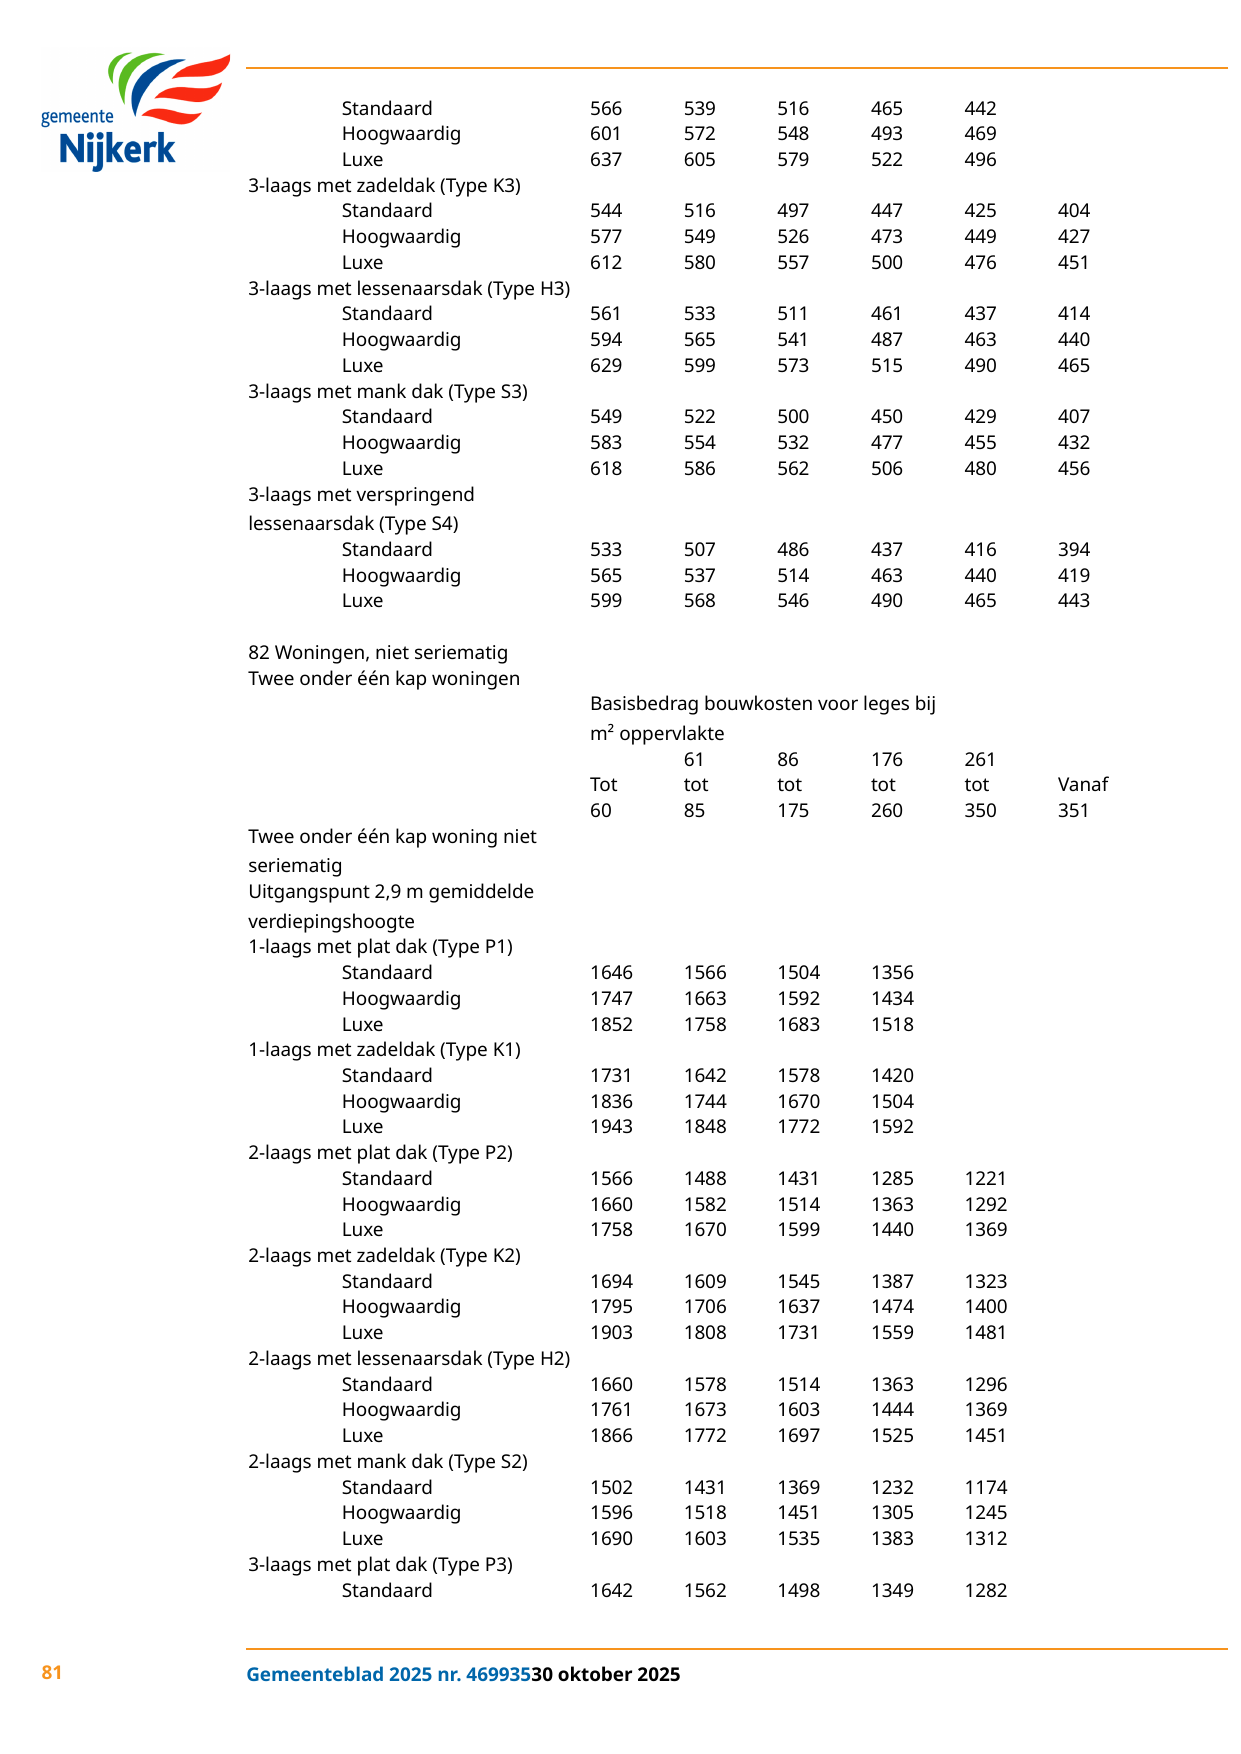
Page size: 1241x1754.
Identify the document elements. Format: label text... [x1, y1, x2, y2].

table_cell 82 Woningen, niet seriematig [248, 639, 590, 665]
table_cell [248, 1577, 342, 1602]
table_cell [964, 1345, 1058, 1371]
table_cell [248, 1474, 342, 1499]
table_cell [248, 1423, 342, 1448]
table_cell [248, 1217, 342, 1242]
table_cell 544 [590, 198, 683, 223]
table_cell 1502 [590, 1474, 683, 1499]
table_cell 3-laags met zadeldak (Type K3) [248, 172, 590, 198]
table_cell [684, 1551, 777, 1577]
table_cell 1369 [964, 1217, 1058, 1242]
table_cell 1731 [590, 1062, 683, 1088]
table_cell 176 [871, 746, 964, 771]
table_cell 565 [684, 326, 777, 352]
table_cell [590, 481, 683, 536]
table_cell 1282 [964, 1577, 1058, 1602]
table_cell 3-laags met mank dak (Type S3) [248, 378, 590, 403]
table_cell 3-laags met lessenaarsdak (Type H3) [248, 275, 590, 301]
table_cell 414 [1058, 301, 1152, 326]
table_cell Luxe [342, 455, 590, 481]
table_cell [1058, 1294, 1152, 1319]
table_cell 1697 [777, 1423, 871, 1448]
table_cell 561 [590, 301, 683, 326]
table_cell Twee onder één kap woningen [248, 665, 590, 690]
table_cell 1706 [684, 1294, 777, 1319]
table_cell 573 [777, 352, 871, 378]
table_cell [684, 275, 777, 301]
table_cell [248, 1268, 342, 1294]
table_cell Hoogwaardig [342, 429, 590, 455]
table_cell [777, 665, 871, 690]
table_cell 1488 [684, 1165, 777, 1191]
table_cell 1559 [871, 1320, 964, 1345]
table_cell 496 [964, 146, 1058, 172]
table_cell 394 [1058, 536, 1152, 562]
table_cell [777, 1139, 871, 1165]
table_cell Luxe [342, 1320, 590, 1345]
table_cell [1058, 959, 1152, 985]
table_cell 480 [964, 455, 1058, 481]
table_cell 533 [684, 301, 777, 326]
table_cell [1058, 1242, 1152, 1268]
table_cell 455 [964, 429, 1058, 455]
table_cell 1349 [871, 1577, 964, 1602]
table_cell [248, 536, 342, 562]
table_cell 407 [1058, 404, 1152, 429]
table_cell 1323 [964, 1268, 1058, 1294]
table_cell 477 [871, 429, 964, 455]
table_cell [248, 404, 342, 429]
table_cell 599 [590, 588, 683, 613]
table_cell Standaard [342, 1165, 590, 1191]
table_cell 1285 [871, 1165, 964, 1191]
table_cell 549 [684, 224, 777, 249]
table_cell [1058, 95, 1152, 121]
table_cell [1058, 613, 1152, 639]
table_cell 629 [590, 352, 683, 378]
table_cell 1514 [777, 1371, 871, 1397]
table_cell 1518 [684, 1500, 777, 1525]
table_cell 1420 [871, 1062, 964, 1088]
table_cell [1058, 1500, 1152, 1525]
table_cell [871, 1242, 964, 1268]
table_cell [1058, 1217, 1152, 1242]
table_cell [590, 746, 683, 771]
table_cell [590, 1036, 683, 1062]
table_cell [248, 95, 342, 121]
table_cell [777, 172, 871, 198]
table_cell 1440 [871, 1217, 964, 1242]
table_cell 1758 [684, 1011, 777, 1036]
table_cell 1578 [684, 1371, 777, 1397]
table_cell 260 [871, 797, 964, 823]
table_cell tot [964, 771, 1058, 797]
table_cell [964, 275, 1058, 301]
table_cell [871, 823, 964, 878]
table_cell 437 [964, 301, 1058, 326]
table_cell 450 [871, 404, 964, 429]
table_cell 1673 [684, 1397, 777, 1422]
table_cell 541 [777, 326, 871, 352]
table_cell 473 [871, 224, 964, 249]
table_cell [684, 639, 777, 665]
table_cell 557 [777, 249, 871, 275]
table_cell 1646 [590, 959, 683, 985]
table_cell [248, 1525, 342, 1551]
table_cell 511 [777, 301, 871, 326]
table_cell 1481 [964, 1320, 1058, 1345]
table_cell [964, 959, 1058, 985]
table_cell [248, 1191, 342, 1217]
table_cell [1058, 1397, 1152, 1422]
table_cell [871, 878, 964, 933]
table_cell [1058, 985, 1152, 1011]
table_cell [964, 1088, 1058, 1114]
table_cell 1431 [777, 1165, 871, 1191]
table_cell 1232 [871, 1474, 964, 1499]
table_cell 1444 [871, 1397, 964, 1422]
table_cell 1434 [871, 985, 964, 1011]
table_cell 572 [684, 121, 777, 146]
table_cell [248, 771, 342, 797]
table_cell [1058, 690, 1152, 746]
table_cell [964, 878, 1058, 933]
table_cell Hoogwaardig [342, 1397, 590, 1422]
table_cell 1592 [777, 985, 871, 1011]
table_cell Luxe [342, 1011, 590, 1036]
table_cell 1670 [777, 1088, 871, 1114]
table_cell [964, 934, 1058, 959]
table_cell 449 [964, 224, 1058, 249]
table_cell Luxe [342, 1217, 590, 1242]
table_cell 437 [871, 536, 964, 562]
table_cell [964, 639, 1058, 665]
table_cell [248, 249, 342, 275]
table_cell [684, 878, 777, 933]
table_cell 548 [777, 121, 871, 146]
table_cell Luxe [342, 1423, 590, 1448]
table_cell [777, 378, 871, 403]
table_cell [248, 1320, 342, 1345]
table_cell 443 [1058, 588, 1152, 613]
table_cell 601 [590, 121, 683, 146]
table_cell 1369 [964, 1397, 1058, 1422]
table_cell 1431 [684, 1474, 777, 1499]
table_cell [871, 1345, 964, 1371]
table_cell [1058, 1011, 1152, 1036]
table_cell 1848 [684, 1114, 777, 1139]
table_cell [590, 378, 683, 403]
table_cell [590, 1551, 683, 1577]
table_cell tot [684, 771, 777, 797]
table_cell [684, 1036, 777, 1062]
table_cell Tot [590, 771, 683, 797]
table_cell 1609 [684, 1268, 777, 1294]
table_cell 1356 [871, 959, 964, 985]
table_cell 1603 [777, 1397, 871, 1422]
table_cell [248, 1371, 342, 1397]
table_cell [777, 1036, 871, 1062]
table_cell 539 [684, 95, 777, 121]
table_cell 514 [777, 562, 871, 587]
table_cell [1058, 378, 1152, 403]
table_cell [871, 1551, 964, 1577]
table_cell [1058, 121, 1152, 146]
table_cell Hoogwaardig [342, 326, 590, 352]
table_cell 447 [871, 198, 964, 223]
table_cell 1637 [777, 1294, 871, 1319]
table_cell Standaard [342, 95, 590, 121]
table_cell [248, 455, 342, 481]
table_cell [1058, 1165, 1152, 1191]
table_cell 465 [871, 95, 964, 121]
table_cell [1058, 1191, 1152, 1217]
table_cell [248, 1088, 342, 1114]
table_cell 440 [964, 562, 1058, 587]
table_cell [777, 1345, 871, 1371]
table_cell [248, 797, 342, 823]
table_cell [1058, 878, 1152, 933]
table_cell Luxe [342, 352, 590, 378]
table_cell 586 [684, 455, 777, 481]
table_cell 1221 [964, 1165, 1058, 1191]
table_cell Standaard [342, 198, 590, 223]
table_cell 432 [1058, 429, 1152, 455]
table_cell [248, 1500, 342, 1525]
table_cell 1514 [777, 1191, 871, 1217]
table_cell [871, 481, 964, 536]
table_cell 261 [964, 746, 1058, 771]
table_cell Twee onder één kap woning niet seriematig [248, 823, 590, 878]
table_cell [248, 224, 342, 249]
table_cell [248, 613, 342, 639]
table_cell [248, 1114, 342, 1139]
table_cell Luxe [342, 588, 590, 613]
table_cell 1363 [871, 1371, 964, 1397]
table_cell Standaard [342, 1474, 590, 1499]
table_cell [964, 823, 1058, 878]
table_cell 565 [590, 562, 683, 587]
table_cell 490 [871, 588, 964, 613]
table_cell 1582 [684, 1191, 777, 1217]
table_cell 490 [964, 352, 1058, 378]
table_cell Standaard [342, 404, 590, 429]
table_cell 554 [684, 429, 777, 455]
table_cell 1642 [590, 1577, 683, 1602]
table_cell 549 [590, 404, 683, 429]
table_cell 404 [1058, 198, 1152, 223]
table_cell 1663 [684, 985, 777, 1011]
table_cell [248, 146, 342, 172]
table_cell 612 [590, 249, 683, 275]
table_cell [871, 378, 964, 403]
table_cell [1058, 1474, 1152, 1499]
table_cell 3-laags met plat dak (Type P3) [248, 1551, 590, 1577]
table_cell 1245 [964, 1500, 1058, 1525]
table_cell [871, 613, 964, 639]
table_cell 416 [964, 536, 1058, 562]
table_cell [248, 1062, 342, 1088]
table_cell [964, 1114, 1058, 1139]
table_cell 497 [777, 198, 871, 223]
table_cell 1795 [590, 1294, 683, 1319]
table_cell [964, 1011, 1058, 1036]
table_cell 1808 [684, 1320, 777, 1345]
table_cell [777, 823, 871, 878]
table_cell [342, 690, 590, 746]
table_cell [684, 1448, 777, 1474]
table_cell 175 [777, 797, 871, 823]
table_cell Hoogwaardig [342, 562, 590, 587]
table_cell Hoogwaardig [342, 121, 590, 146]
table_cell 507 [684, 536, 777, 562]
table_cell Hoogwaardig [342, 1500, 590, 1525]
table_cell 1694 [590, 1268, 683, 1294]
table_cell [964, 1551, 1058, 1577]
table_cell [248, 326, 342, 352]
table_cell [684, 823, 777, 878]
table_cell 1943 [590, 1114, 683, 1139]
table_cell [1058, 275, 1152, 301]
table_cell 442 [964, 95, 1058, 121]
table_cell [964, 172, 1058, 198]
table_cell [777, 1448, 871, 1474]
table_cell [248, 1011, 342, 1036]
table_cell 1451 [964, 1423, 1058, 1448]
table_cell [590, 1242, 683, 1268]
table_cell [248, 690, 342, 746]
table_cell 463 [871, 562, 964, 587]
table_cell 568 [684, 588, 777, 613]
table_cell 566 [590, 95, 683, 121]
table_cell 1690 [590, 1525, 683, 1551]
table_cell 1292 [964, 1191, 1058, 1217]
table_cell 1-laags met zadeldak (Type K1) [248, 1036, 590, 1062]
table_cell 1566 [590, 1165, 683, 1191]
table_cell [248, 562, 342, 587]
table_cell 465 [1058, 352, 1152, 378]
table_cell [248, 1294, 342, 1319]
table_cell 1383 [871, 1525, 964, 1551]
table_cell [590, 665, 683, 690]
table_cell 1363 [871, 1191, 964, 1217]
table_cell 516 [777, 95, 871, 121]
table_cell [1058, 934, 1152, 959]
table_cell tot [777, 771, 871, 797]
table_cell 465 [964, 588, 1058, 613]
table_cell [964, 1448, 1058, 1474]
table_cell [964, 1062, 1058, 1088]
table_cell 1504 [777, 959, 871, 985]
table_cell 419 [1058, 562, 1152, 587]
table_cell [590, 1345, 683, 1371]
table_cell [590, 275, 683, 301]
table_cell 1772 [684, 1423, 777, 1448]
table_cell [590, 172, 683, 198]
table_cell 1642 [684, 1062, 777, 1088]
table_cell 637 [590, 146, 683, 172]
table_cell [248, 352, 342, 378]
table_cell [342, 797, 590, 823]
table_cell [964, 481, 1058, 536]
table_cell 522 [684, 404, 777, 429]
table_cell [964, 1139, 1058, 1165]
table_cell 1761 [590, 1397, 683, 1422]
table_cell 605 [684, 146, 777, 172]
table_cell [1058, 1320, 1152, 1345]
table_cell Hoogwaardig [342, 1191, 590, 1217]
table_cell [248, 1397, 342, 1422]
table_cell [871, 275, 964, 301]
table_cell [248, 1165, 342, 1191]
table_cell [1058, 1371, 1152, 1397]
table_cell Standaard [342, 1062, 590, 1088]
table_cell 1474 [871, 1294, 964, 1319]
table_cell 577 [590, 224, 683, 249]
table_cell 1174 [964, 1474, 1058, 1499]
table_cell [1058, 1036, 1152, 1062]
table_cell [1058, 665, 1152, 690]
table_cell [684, 1139, 777, 1165]
table_cell 85 [684, 797, 777, 823]
table_cell 532 [777, 429, 871, 455]
table_cell [871, 1139, 964, 1165]
table_cell Luxe [342, 249, 590, 275]
table_cell 522 [871, 146, 964, 172]
table_cell [590, 878, 683, 933]
table_cell 463 [964, 326, 1058, 352]
table_cell 2-laags met mank dak (Type S2) [248, 1448, 590, 1474]
table_cell 456 [1058, 455, 1152, 481]
table_cell [871, 665, 964, 690]
table_cell 429 [964, 404, 1058, 429]
table_cell 1305 [871, 1500, 964, 1525]
table_cell Standaard [342, 536, 590, 562]
table_cell [1058, 639, 1152, 665]
table_cell [248, 429, 342, 455]
table_cell 2-laags met plat dak (Type P2) [248, 1139, 590, 1165]
table_cell 1451 [777, 1500, 871, 1525]
table_cell 1-laags met plat dak (Type P1) [248, 934, 590, 959]
table_cell [248, 198, 342, 223]
table_cell 451 [1058, 249, 1152, 275]
table_cell 526 [777, 224, 871, 249]
table_cell 1660 [590, 1371, 683, 1397]
table_cell [684, 665, 777, 690]
table_cell [590, 1139, 683, 1165]
table_cell 1866 [590, 1423, 683, 1448]
table_cell 2-laags met lessenaarsdak (Type H2) [248, 1345, 590, 1371]
table_cell [777, 639, 871, 665]
table_cell Hoogwaardig [342, 1294, 590, 1319]
table_cell [1058, 481, 1152, 536]
table_cell [777, 481, 871, 536]
table_cell 486 [777, 536, 871, 562]
table_cell 1562 [684, 1577, 777, 1602]
table_cell 618 [590, 455, 683, 481]
table_cell [1058, 1114, 1152, 1139]
table_cell 579 [777, 146, 871, 172]
table_cell Standaard [342, 959, 590, 985]
table_cell 1387 [871, 1268, 964, 1294]
table_cell 427 [1058, 224, 1152, 249]
table_cell [590, 613, 683, 639]
table_cell [964, 1036, 1058, 1062]
table_cell 500 [871, 249, 964, 275]
table_cell [342, 613, 590, 639]
table_cell 1296 [964, 1371, 1058, 1397]
table_cell [684, 934, 777, 959]
table_cell 1747 [590, 985, 683, 1011]
table_cell 1545 [777, 1268, 871, 1294]
table_cell [777, 275, 871, 301]
table_cell 1731 [777, 1320, 871, 1345]
table_cell [248, 121, 342, 146]
table_cell 1312 [964, 1525, 1058, 1551]
table_cell [590, 934, 683, 959]
table_cell [684, 613, 777, 639]
table_cell [248, 959, 342, 985]
picture [41, 47, 231, 172]
table_cell [1058, 746, 1152, 771]
table_cell 500 [777, 404, 871, 429]
table_cell [964, 985, 1058, 1011]
table_cell 1683 [777, 1011, 871, 1036]
table_cell Basisbedrag bouwkosten voor leges bij m² oppervlakte [590, 690, 964, 746]
table_cell 537 [684, 562, 777, 587]
table_cell 469 [964, 121, 1058, 146]
table_cell Uitgangspunt 2,9 m gemiddelde verdiepingshoogte [248, 878, 590, 933]
table_cell 1498 [777, 1577, 871, 1602]
table_cell 461 [871, 301, 964, 326]
table_cell 580 [684, 249, 777, 275]
table_cell 351 [1058, 797, 1152, 823]
table_cell [777, 613, 871, 639]
table_cell [248, 301, 342, 326]
table_cell [777, 1551, 871, 1577]
table_cell Hoogwaardig [342, 985, 590, 1011]
table_cell Hoogwaardig [342, 1088, 590, 1114]
table_cell tot [871, 771, 964, 797]
table_cell [1058, 823, 1152, 878]
table_cell [871, 1448, 964, 1474]
table_cell 1603 [684, 1525, 777, 1551]
table_cell Standaard [342, 1577, 590, 1602]
table_cell 440 [1058, 326, 1152, 352]
table_cell [248, 588, 342, 613]
table_cell 86 [777, 746, 871, 771]
table_cell [590, 639, 683, 665]
table_cell [342, 746, 590, 771]
table_cell [871, 639, 964, 665]
table_cell [1058, 1139, 1152, 1165]
table_cell [1058, 1423, 1152, 1448]
table_cell [1058, 172, 1152, 198]
table_cell [1058, 1062, 1152, 1088]
table_cell 1525 [871, 1423, 964, 1448]
table_cell 1903 [590, 1320, 683, 1345]
table_cell [964, 378, 1058, 403]
table_cell [1058, 1448, 1152, 1474]
table_cell 1518 [871, 1011, 964, 1036]
table_cell 1400 [964, 1294, 1058, 1319]
table_cell 60 [590, 797, 683, 823]
table_cell [964, 613, 1058, 639]
table_cell Vanaf [1058, 771, 1152, 797]
table_cell Hoogwaardig [342, 224, 590, 249]
table_cell 1670 [684, 1217, 777, 1242]
table_cell 515 [871, 352, 964, 378]
table_cell 1772 [777, 1114, 871, 1139]
table_cell 546 [777, 588, 871, 613]
table_cell 425 [964, 198, 1058, 223]
table_cell 599 [684, 352, 777, 378]
table_cell [964, 690, 1058, 746]
table_cell [964, 1242, 1058, 1268]
table_cell 2-laags met zadeldak (Type K2) [248, 1242, 590, 1268]
table_cell 61 [684, 746, 777, 771]
table_cell 594 [590, 326, 683, 352]
table_cell [1058, 1525, 1152, 1551]
table_cell [1058, 1088, 1152, 1114]
table_cell 1504 [871, 1088, 964, 1114]
table_cell 1535 [777, 1525, 871, 1551]
table_cell 1369 [777, 1474, 871, 1499]
table_cell 3-laags met verspringend lessenaarsdak (Type S4) [248, 481, 590, 536]
table_cell 476 [964, 249, 1058, 275]
table_cell [777, 934, 871, 959]
table_cell [590, 823, 683, 878]
table_cell 516 [684, 198, 777, 223]
table_cell [777, 1242, 871, 1268]
table_cell [684, 481, 777, 536]
table_cell [1058, 146, 1152, 172]
table_cell [248, 746, 342, 771]
table_cell [1058, 1268, 1152, 1294]
table_cell [871, 934, 964, 959]
table_cell [342, 771, 590, 797]
table_cell [684, 172, 777, 198]
table_cell 1596 [590, 1500, 683, 1525]
table_cell [1058, 1551, 1152, 1577]
table_cell [248, 985, 342, 1011]
table_cell 1578 [777, 1062, 871, 1088]
table_cell [684, 1345, 777, 1371]
table_cell 1758 [590, 1217, 683, 1242]
table_cell [684, 378, 777, 403]
table_cell 1599 [777, 1217, 871, 1242]
table_cell [1058, 1577, 1152, 1602]
table_cell [1058, 1345, 1152, 1371]
table_cell 562 [777, 455, 871, 481]
table_cell [590, 1448, 683, 1474]
table_cell 1660 [590, 1191, 683, 1217]
table_cell 350 [964, 797, 1058, 823]
table_cell Standaard [342, 301, 590, 326]
table_cell [871, 1036, 964, 1062]
table_cell 1592 [871, 1114, 964, 1139]
table_cell 583 [590, 429, 683, 455]
table_cell Luxe [342, 1114, 590, 1139]
table_cell Standaard [342, 1371, 590, 1397]
table_cell Luxe [342, 146, 590, 172]
table_cell Standaard [342, 1268, 590, 1294]
table_cell 1744 [684, 1088, 777, 1114]
table_cell 533 [590, 536, 683, 562]
table_cell Luxe [342, 1525, 590, 1551]
table_cell [964, 665, 1058, 690]
table_cell 1566 [684, 959, 777, 985]
table_cell 493 [871, 121, 964, 146]
table_cell [871, 172, 964, 198]
table_cell [684, 1242, 777, 1268]
table_cell 1836 [590, 1088, 683, 1114]
table_cell 487 [871, 326, 964, 352]
table_cell 506 [871, 455, 964, 481]
table_cell 1852 [590, 1011, 683, 1036]
table_cell [777, 878, 871, 933]
